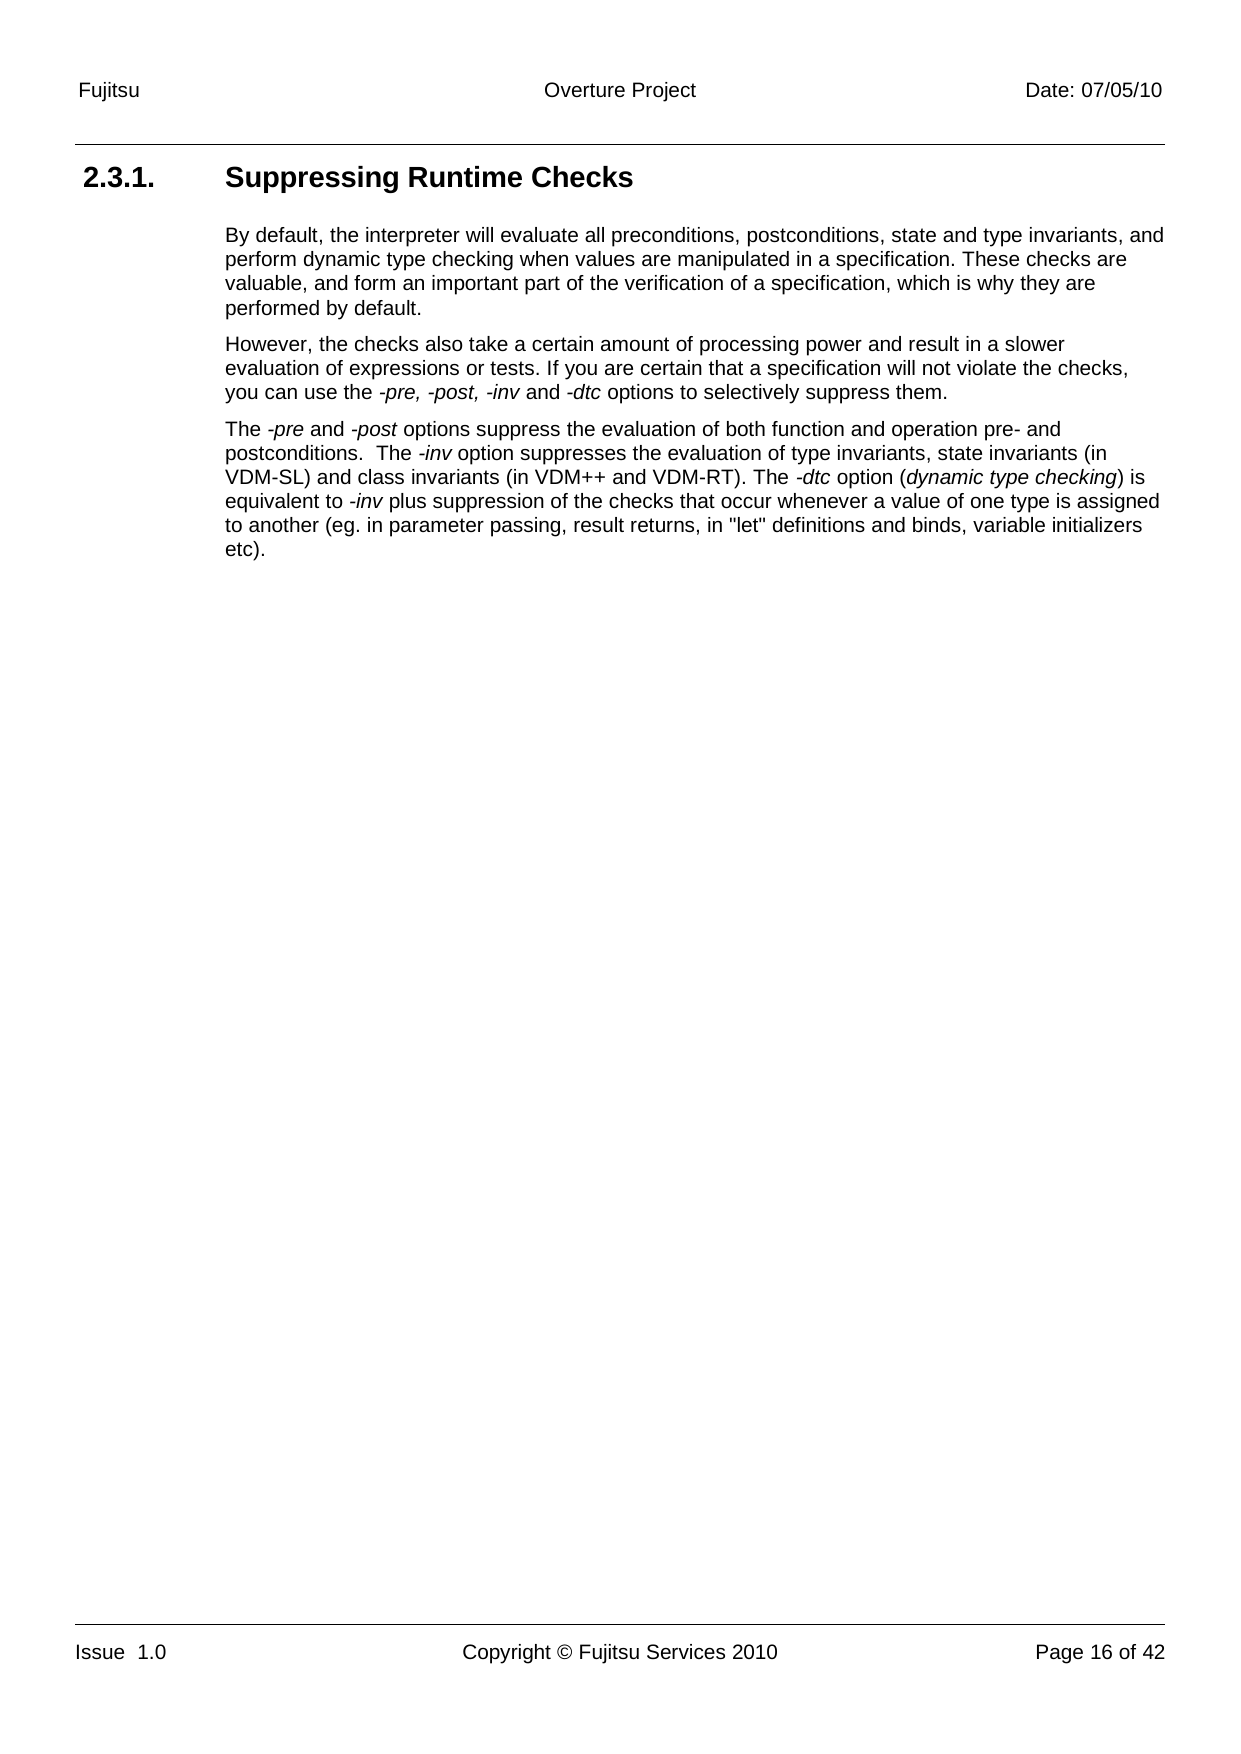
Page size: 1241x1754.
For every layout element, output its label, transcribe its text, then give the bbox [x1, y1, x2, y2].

text However, the checks also take a certain amount of processing power and result in a slower evaluation of expressions or tests. If you are certain that a specification will not violate the checks, you can use the -pre, -post, -inv and -dtc options to selectively suppress them. [225, 332, 1165, 404]
text The -pre and -post options suppress the evaluation of both function and operation pre- and postconditions. The -inv option suppresses the evaluation of type invariants, state invariants (in VDM-SL) and class invariants (in VDM++ and VDM-RT). The -dtc option (dynamic type checking) is equivalent to -inv plus suppression of the checks that occur whenever a value of one type is assigned to another (eg. in parameter passing, result returns, in "let" definitions and binds, variable initializers etc). [225, 417, 1165, 561]
subtitle Suppressing Runtime Checks [75, 160, 1165, 193]
text By default, the interpreter will evaluate all preconditions, postconditions, state and type invariants, and perform dynamic type checking when values are manipulated in a specification. These checks are valuable, and form an important part of the verification of a specification, which is why they are performed by default. [225, 223, 1165, 319]
